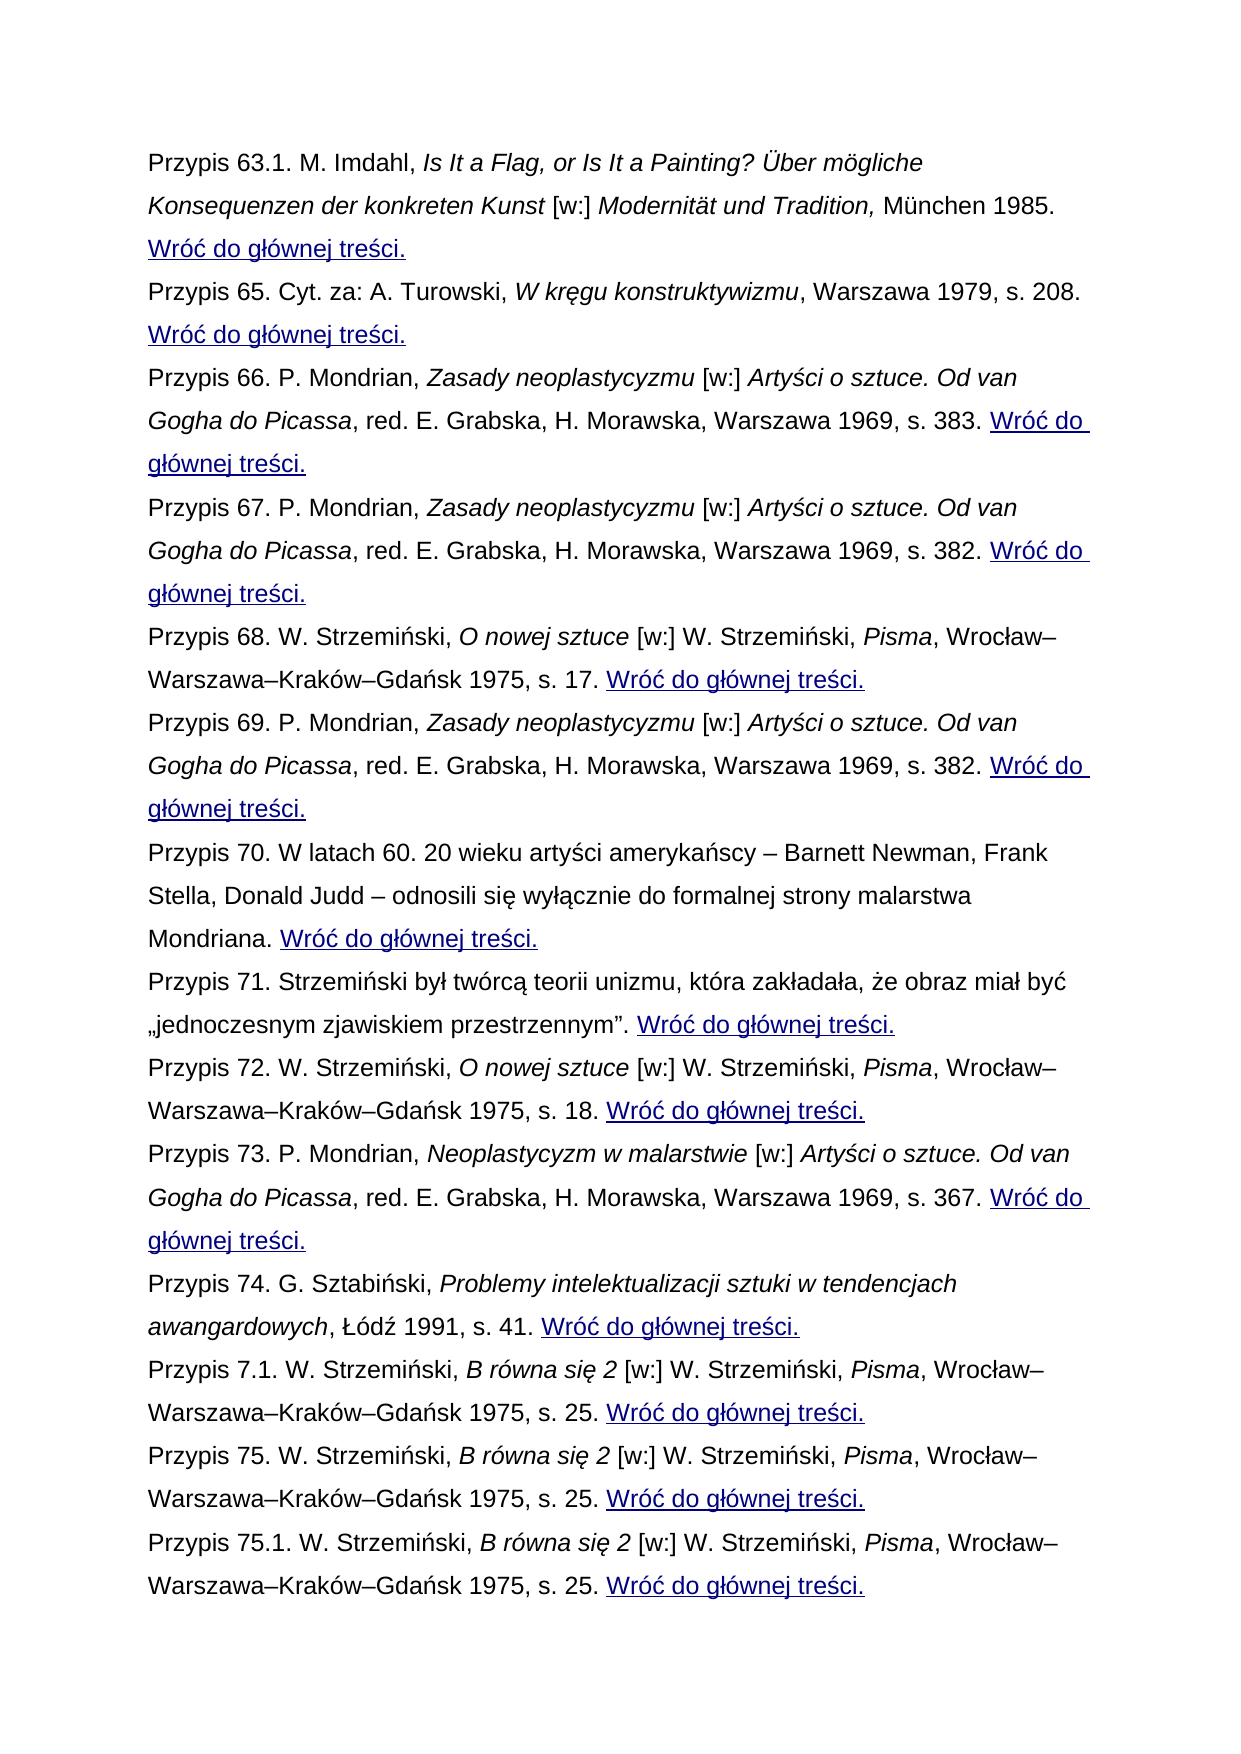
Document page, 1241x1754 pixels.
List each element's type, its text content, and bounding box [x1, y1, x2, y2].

text Przypis 63.1. M. Imdahl, Is It a Flag, or Is It a Painting? Über mögliche Konsequenzen der konkreten Kunst [w:] Modernität und Tradition, München 1985. Wróć do głównej treści. [148, 148, 1093, 263]
text Przypis 66. P. Mondrian, Zasady neoplastycyzmu [w:] Artyści o sztuce. Od van Gogha do Picassa, red. E. Grabska, H. Morawska, Warszawa 1969, s. 383. Wróć do głównej treści. [148, 363, 1093, 478]
text Przypis 75. W. Strzemiński, B równa się 2 [w:] W. Strzemiński, Pisma, Wrocław–Warszawa–Kraków–Gdańsk 1975, s. 25. Wróć do głównej treści. [148, 1441, 1093, 1513]
text Przypis 67. P. Mondrian, Zasady neoplastycyzmu [w:] Artyści o sztuce. Od van Gogha do Picassa, red. E. Grabska, H. Morawska, Warszawa 1969, s. 382. Wróć do głównej treści. [148, 493, 1093, 608]
text Przypis 68. W. Strzemiński, O nowej sztuce [w:] W. Strzemiński, Pisma, Wrocław–Warszawa–Kraków–Gdańsk 1975, s. 17. Wróć do głównej treści. [148, 622, 1093, 694]
text Przypis 65. Cyt. za: A. Turowski, W kręgu konstruktywizmu, Warszawa 1979, s. 208. Wróć do głównej treści. [148, 277, 1093, 349]
text Przypis 7.1. W. Strzemiński, B równa się 2 [w:] W. Strzemiński, Pisma, Wrocław–Warszawa–Kraków–Gdańsk 1975, s. 25. Wróć do głównej treści. [148, 1355, 1093, 1427]
text Przypis 73. P. Mondrian, Neoplastycyzm w malarstwie [w:] Artyści o sztuce. Od van Gogha do Picassa, red. E. Grabska, H. Morawska, Warszawa 1969, s. 367. Wróć do głównej treści. [148, 1139, 1093, 1254]
text Przypis 69. P. Mondrian, Zasady neoplastycyzmu [w:] Artyści o sztuce. Od van Gogha do Picassa, red. E. Grabska, H. Morawska, Warszawa 1969, s. 382. Wróć do głównej treści. [148, 708, 1093, 823]
text Przypis 74. G. Sztabiński, Problemy intelektualizacji sztuki w tendencjach awangardowych, Łódź 1991, s. 41. Wróć do głównej treści. [148, 1269, 1093, 1341]
text Przypis 72. W. Strzemiński, O nowej sztuce [w:] W. Strzemiński, Pisma, Wrocław–Warszawa–Kraków–Gdańsk 1975, s. 18. Wróć do głównej treści. [148, 1053, 1093, 1125]
text Przypis 75.1. W. Strzemiński, B równa się 2 [w:] W. Strzemiński, Pisma, Wrocław–Warszawa–Kraków–Gdańsk 1975, s. 25. Wróć do głównej treści. [148, 1528, 1093, 1599]
text Przypis 71. Strzemiński był twórcą teorii unizmu, która zakładała, że obraz miał być „jednoczesnym zjawiskiem przestrzennym”. Wróć do głównej treści. [148, 967, 1093, 1039]
text Przypis 70. W latach 60. 20 wieku artyści amerykańscy – Barnett Newman, Frank Stella, Donald Judd – odnosili się wyłącznie do formalnej strony malarstwa Mondriana. Wróć do głównej treści. [148, 838, 1093, 953]
